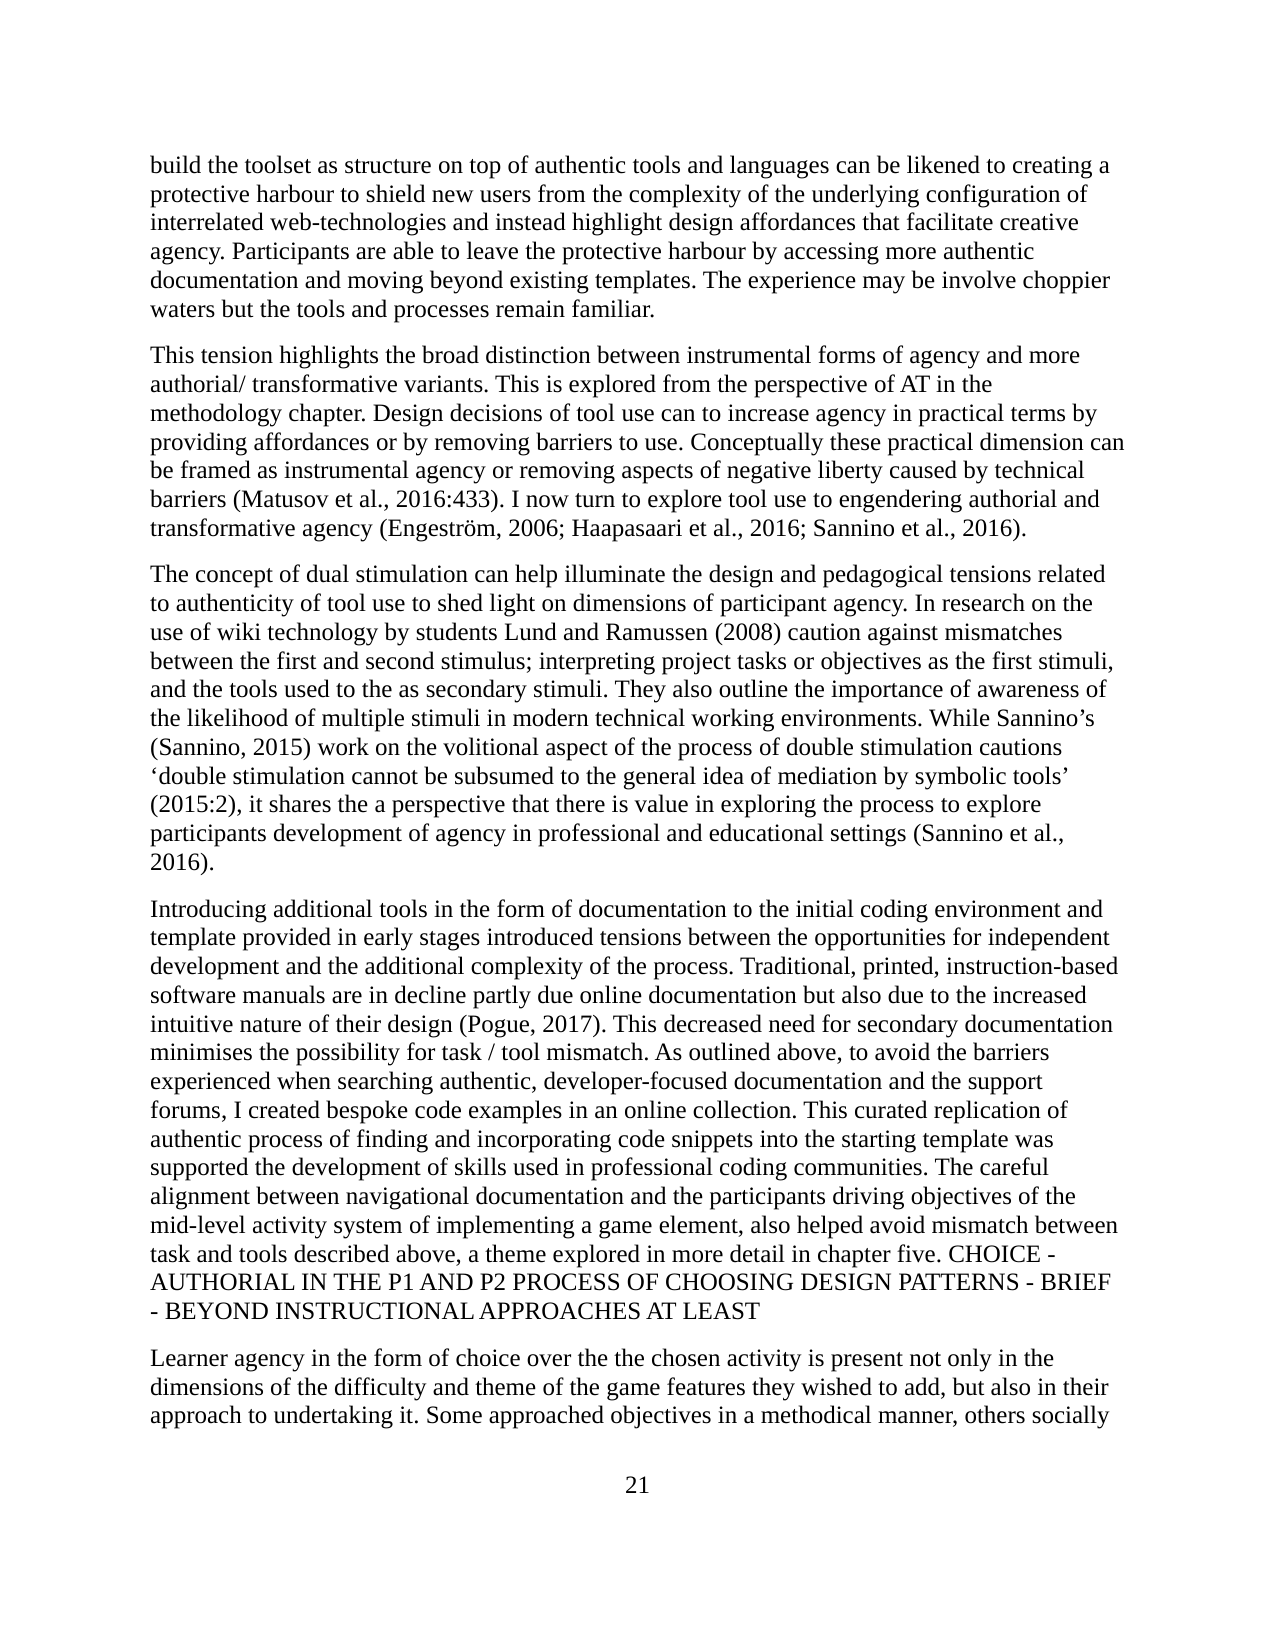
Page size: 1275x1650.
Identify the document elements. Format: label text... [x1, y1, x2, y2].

text The concept of dual stimulation can help illuminate the design and pedagogical tensions related to authenticity of tool use to shed light on dimensions of participant agency. In research on the use of wiki technology by students Lund and Ramussen (2008) caution against mismatches between the first and second stimulus; interpreting project tasks or objectives as the first stimuli, and the tools used to the as secondary stimuli. They also outline the importance of awareness of the likelihood of multiple stimuli in modern technical working environments. While Sannino’s (Sannino, 2015) work on the volitional aspect of the process of double stimulation cautions ‘double stimulation cannot be subsumed to the general idea of mediation by symbolic tools’ (2015:2), it shares the a perspective that there is value in exploring the process to explore participants development of agency in professional and educational settings (Sannino et al., 2016). [150, 559, 1125, 876]
text build the toolset as structure on top of authentic tools and languages can be likened to creating a protective harbour to shield new users from the complexity of the underlying configuration of interrelated web-technologies and instead highlight design affordances that facilitate creative agency. Participants are able to leave the protective harbour by accessing more authentic documentation and moving beyond existing templates. The experience may be involve choppier waters but the tools and processes remain familiar. [150, 150, 1125, 322]
text This tension highlights the broad distinction between instrumental forms of agency and more authorial/ transformative variants. This is explored from the perspective of AT in the methodology chapter. Design decisions of tool use can to increase agency in practical terms by providing affordances or by removing barriers to use. Conceptually these practical dimension can be framed as instrumental agency or removing aspects of negative liberty caused by technical barriers (Matusov et al., 2016:433). I now turn to explore tool use to engendering authorial and transformative agency (Engeström, 2006; Haapasaari et al., 2016; Sannino et al., 2016). [150, 340, 1125, 542]
text Learner agency in the form of choice over the the chosen activity is present not only in the dimensions of the difficulty and theme of the game features they wished to add, but also in their approach to undertaking it. Some approached objectives in a methodical manner, others socially [150, 1343, 1125, 1429]
text Introducing additional tools in the form of documentation to the initial coding environment and template provided in early stages introduced tensions between the opportunities for independent development and the additional complexity of the process. Traditional, printed, instruction-based software manuals are in decline partly due online documentation but also due to the increased intuitive nature of their design (Pogue, 2017). This decreased need for secondary documentation minimises the possibility for task / tool mismatch. As outlined above, to avoid the barriers experienced when searching authentic, developer-focused documentation and the support forums, I created bespoke code examples in an online collection. This curated replication of authentic process of finding and incorporating code snippets into the starting template was supported the development of skills used in professional coding communities. The careful alignment between navigational documentation and the participants driving objectives of the mid-level activity system of implementing a game element, also helped avoid mismatch between task and tools described above, a theme explored in more detail in chapter five. CHOICE - AUTHORIAL IN THE P1 AND P2 PROCESS OF CHOOSING DESIGN PATTERNS - BRIEF - BEYOND INSTRUCTIONAL APPROACHES AT LEAST [150, 894, 1125, 1325]
